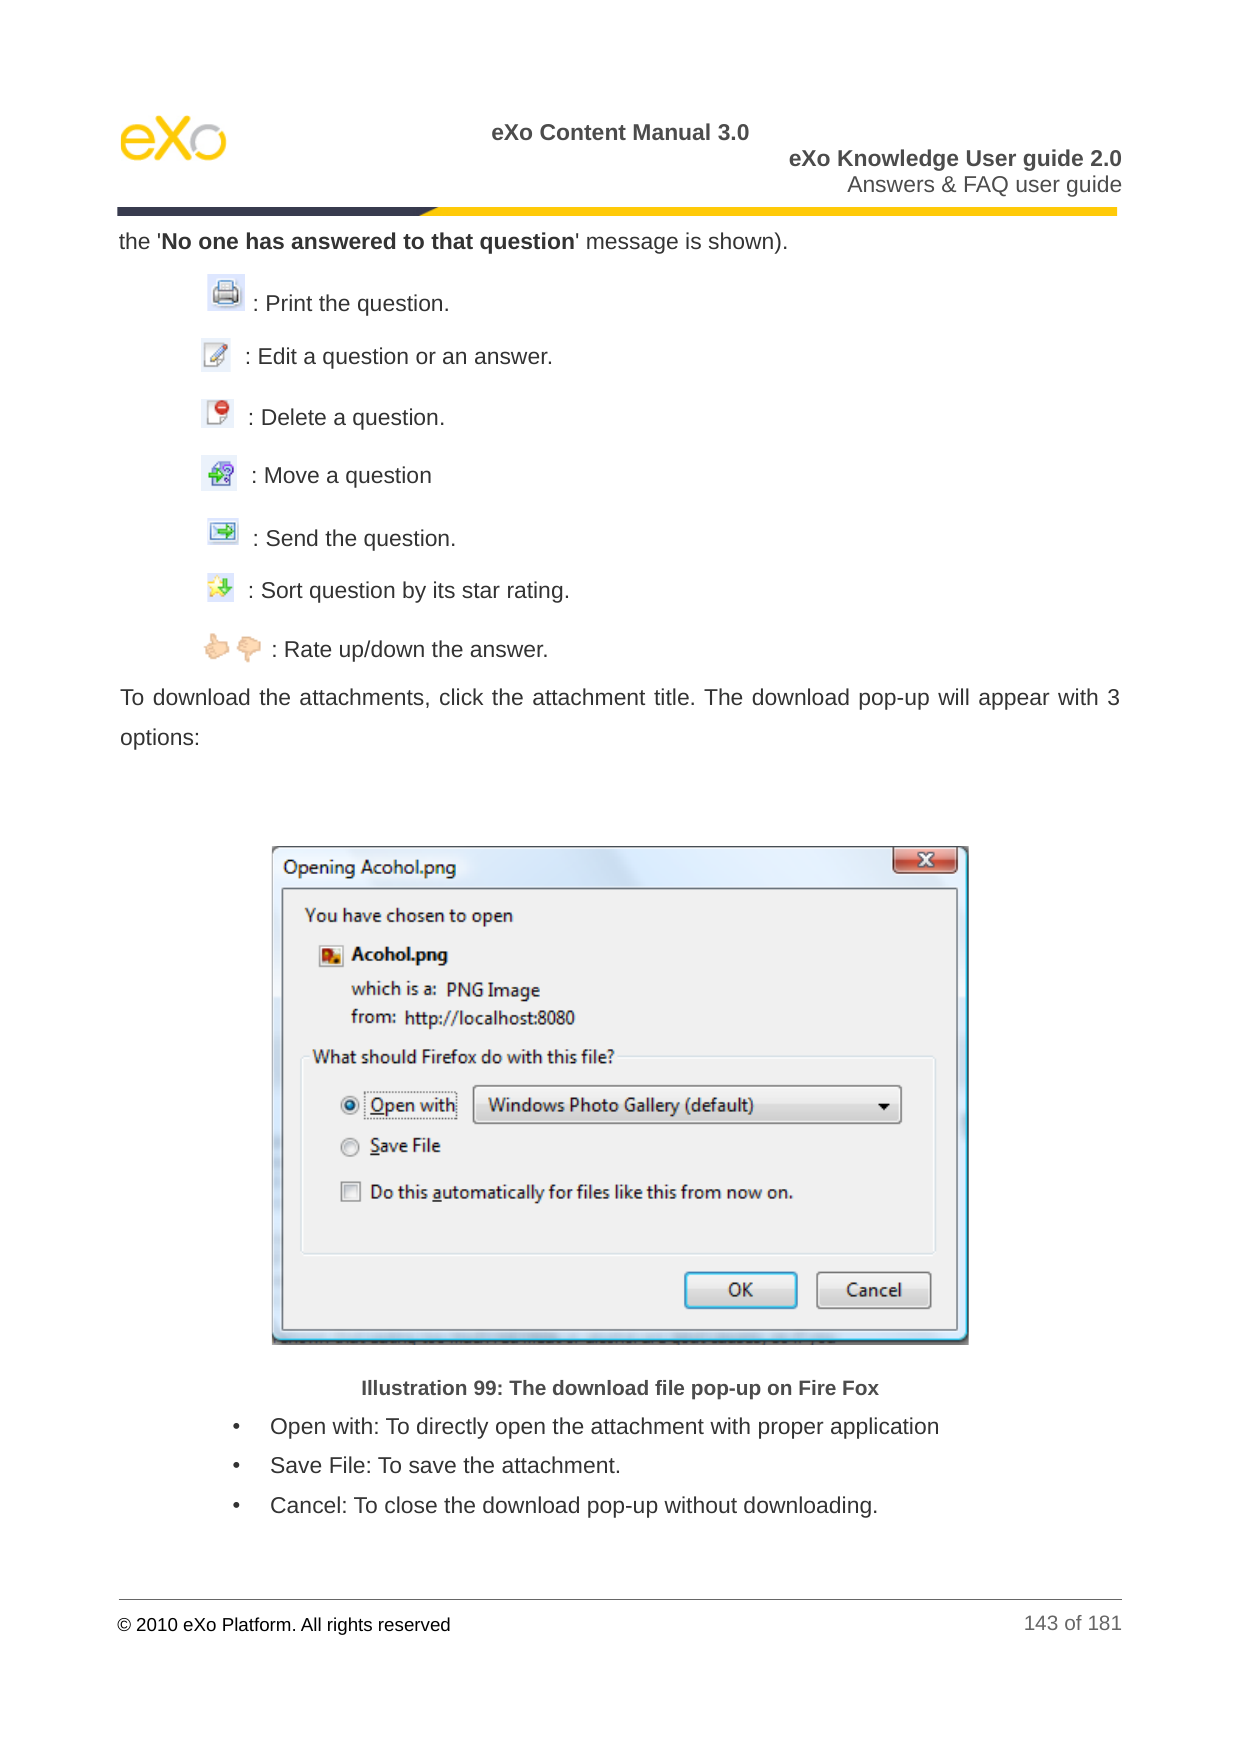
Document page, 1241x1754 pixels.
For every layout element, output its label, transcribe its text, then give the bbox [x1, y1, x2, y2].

picture [207, 573, 234, 602]
picture [117, 207, 1118, 216]
list To download the attachments, click the attachment title. The download pop-up will appear with 3 options: [82, 684, 1122, 750]
picture [271, 846, 969, 1345]
list Open with: To directly open the attachment with proper application [232, 763, 1122, 1439]
list : Sort question by its star rating. [156, 566, 1122, 609]
text the 'No one has answered to that question' message is shown). [118, 228, 1122, 254]
list Cancel: To close the download pop-up without downloading. [232, 1492, 1122, 1518]
list : Rate up/down the answer. [156, 622, 1122, 671]
list : Print the question. [156, 267, 1122, 318]
picture [201, 629, 264, 664]
picture [207, 274, 245, 311]
list : Move a question [156, 448, 1122, 498]
list : Edit a question or an answer. [156, 331, 1122, 379]
list Illustration 99: The download file pop-up on Fire Fox [272, 1345, 968, 1399]
picture [201, 455, 237, 491]
picture [201, 338, 231, 372]
picture [120, 115, 227, 161]
list Save File: To save the attachment. [232, 1452, 1122, 1478]
list : Send the question. [156, 511, 1122, 552]
picture [201, 399, 234, 428]
picture [207, 518, 239, 545]
list : Delete a question. [156, 392, 1122, 435]
